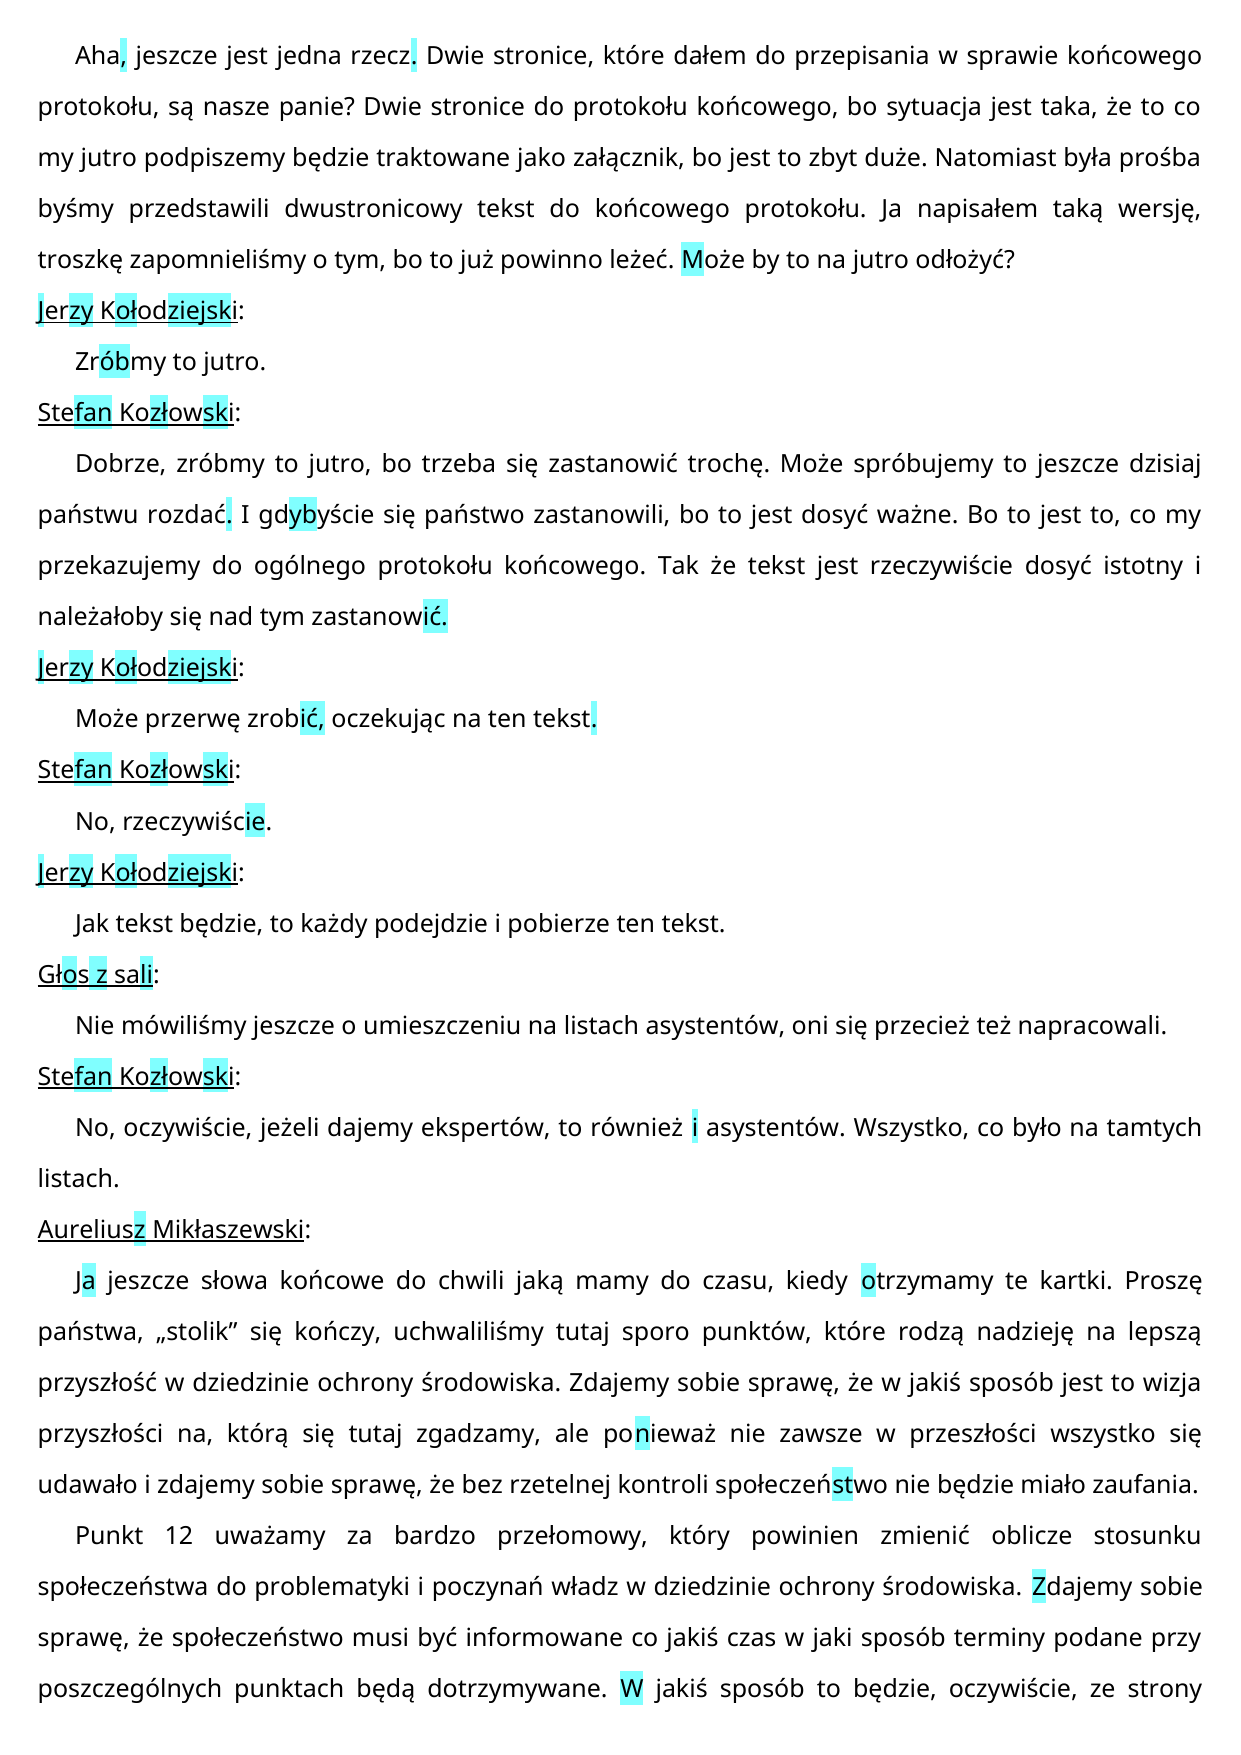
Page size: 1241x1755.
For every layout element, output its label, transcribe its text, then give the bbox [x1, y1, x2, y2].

text Aureliusz Mikłaszewski: [37, 1211, 1203, 1246]
text Stefan Kozłowski: [37, 395, 1203, 429]
text Nie mówiliśmy jeszcze o umieszczeniu na listach asystentów, oni się przecież też napracowali. [37, 1007, 1203, 1041]
text Może przerwę zrobić, oczekując na ten tekst. [37, 701, 1203, 735]
text Jerzy Kołodziejski: [37, 293, 1203, 327]
text Aha, jeszcze jest jedna rzecz. Dwie stronice, które dałem do przepisania w sprawie końcowego protokołu, są nasze panie? Dwie stronice do protokołu końcowego, bo sytuacja jest taka, że to co my jutro podpiszemy będzie traktowane jako załącznik, bo jest to zbyt duże. Natomiast była prośba byśmy przedstawili dwustronicowy tekst do końcowego protokołu. Ja napisałem taką wersję, troszkę zapomnieliśmy o tym, bo to już powinno leżeć. Może by to na jutro odłożyć? [37, 37, 1203, 276]
text Jerzy Kołodziejski: [37, 650, 1203, 684]
text Jerzy Kołodziejski: [37, 854, 1203, 888]
text Jak tekst będzie, to każdy podejdzie i pobierze ten tekst. [37, 905, 1203, 939]
text Stefan Kozłowski: [37, 752, 1203, 786]
text Dobrze, zróbmy to jutro, bo trzeba się zastanowić trochę. Może spróbujemy to jeszcze dzisiaj państwu rozdać. I gdybyście się państwo zastanowili, bo to jest dosyć ważne. Bo to jest to, co my przekazujemy do ogólnego protokołu końcowego. Tak że tekst jest rzeczywiście dosyć istotny i należałoby się nad tym zastanowić. [37, 446, 1203, 633]
text No, oczywiście, jeżeli dajemy ekspertów, to również i asystentów. Wszystko, co było na tamtych listach. [37, 1109, 1203, 1194]
text Zróbmy to jutro. [37, 344, 1203, 378]
text Punkt 12 uważamy za bardzo przełomowy, który powinien zmienić oblicze stosunku społeczeństwa do problematyki i poczynań władz w dziedzinie ochrony środowiska. Zdajemy sobie sprawę, że społeczeństwo musi być informowane co jakiś czas w jaki sposób terminy podane przy poszczególnych punktach będą dotrzymywane. W jakiś sposób to będzie, oczywiście, ze strony [37, 1518, 1203, 1705]
text Stefan Kozłowski: [37, 1058, 1203, 1092]
text Ja jeszcze słowa końcowe do chwili jaką mamy do czasu, kiedy otrzymamy te kartki. Proszę państwa, „stolik” się kończy, uchwaliliśmy tutaj sporo punktów, które rodzą nadzieję na lepszą przyszłość w dziedzinie ochrony środowiska. Zdajemy sobie sprawę, że w jakiś sposób jest to wizja przyszłości na, którą się tutaj zgadzamy, ale ponieważ nie zawsze w przeszłości wszystko się udawało i zdajemy sobie sprawę, że bez rzetelnej kontroli społeczeństwo nie będzie miało zaufania. [37, 1262, 1203, 1501]
text Głos z sali: [37, 956, 1203, 990]
text No, rzeczywiście. [37, 803, 1203, 837]
